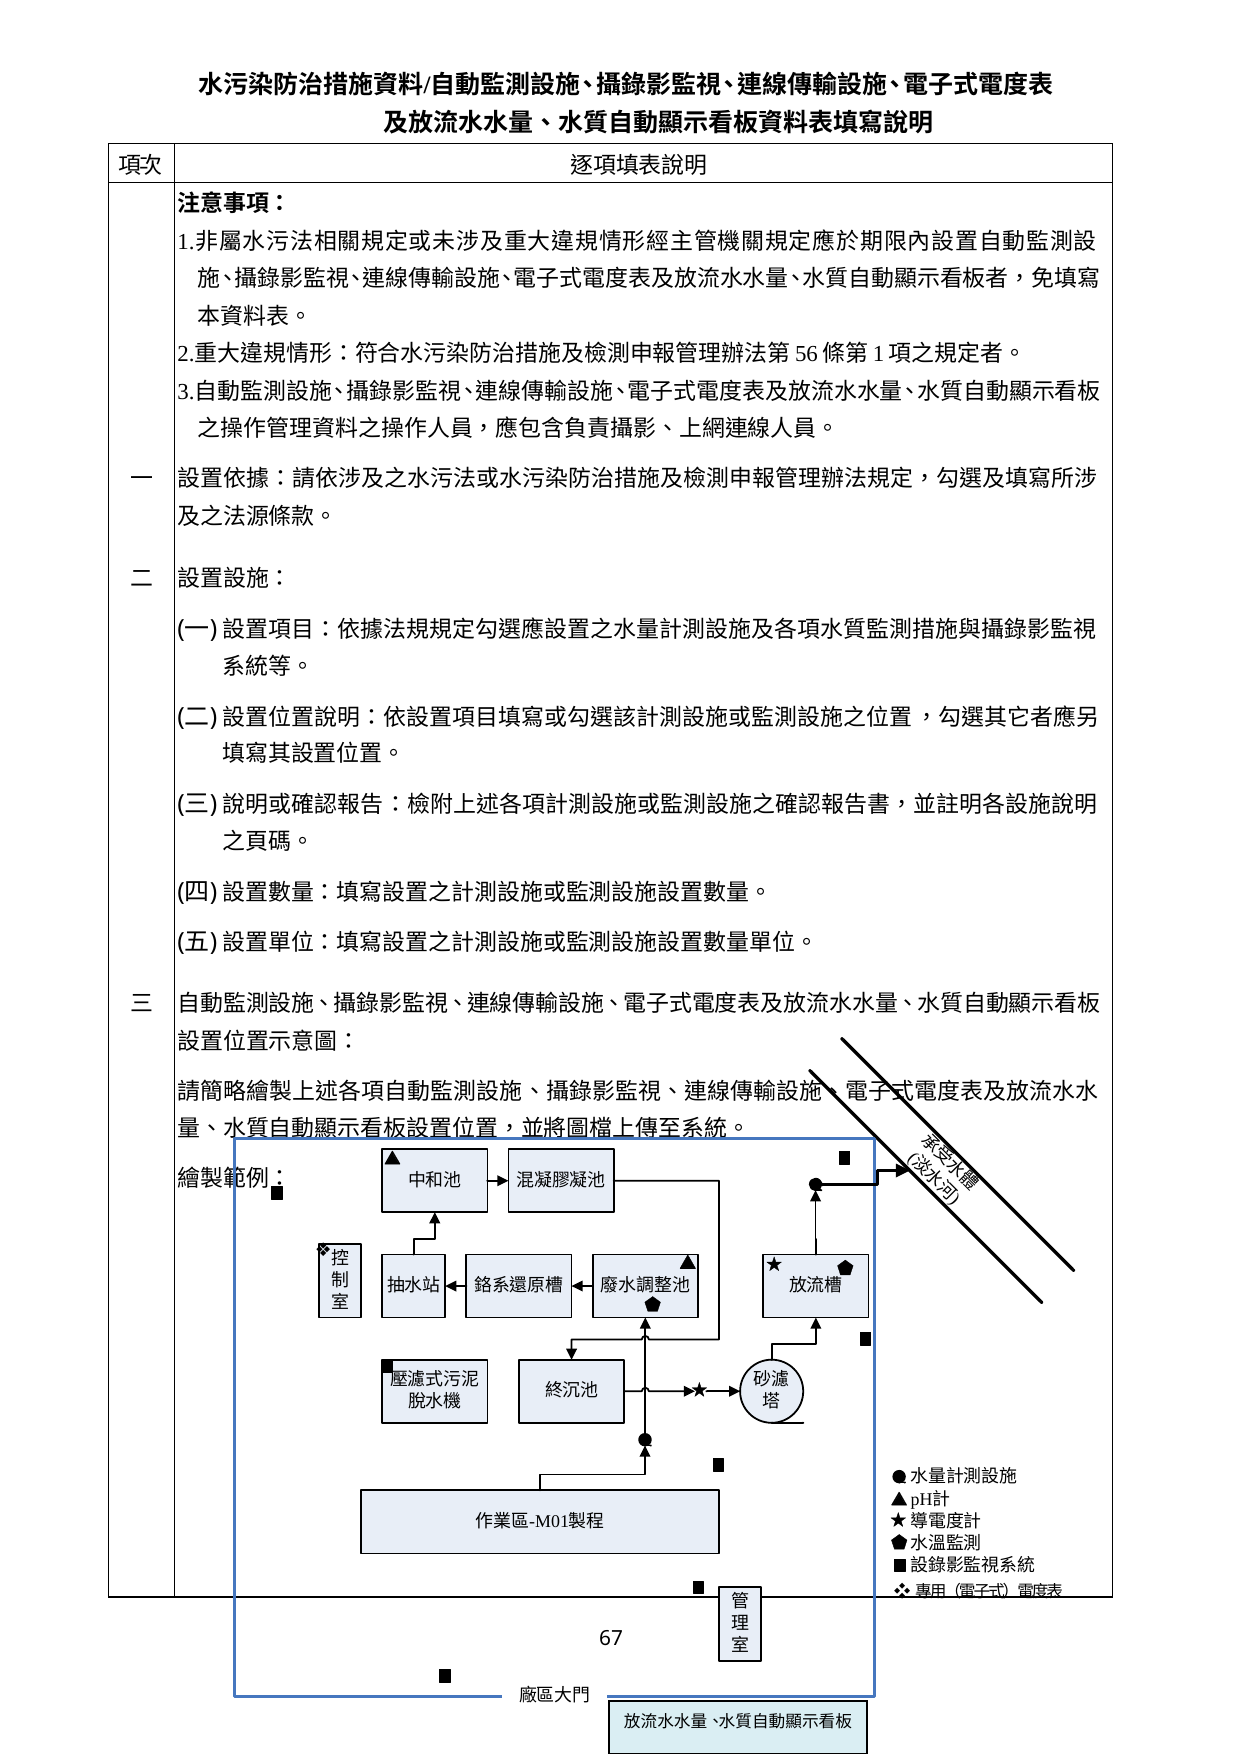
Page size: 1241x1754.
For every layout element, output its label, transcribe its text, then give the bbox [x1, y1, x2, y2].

table_cell [109, 183, 174, 445]
table_cell 注意事項： 1.非屬水污法相關規定或未涉及重大違規情形經主管機關規定應於期限內設置自動監測設施、攝錄影監視、連線傳輸設施、電子式電度表及放流水水量、水質自動顯示看板者，免填寫本資料表。 2.重大違規情形：符合水污染防治措施及檢測申報管理辦法第56條第1項之規定者。 3.自動監測設施、攝錄影監視、連線傳輸設施、電子式電度表及放流水水量、水質自動顯示看板之操作管理資料之操作人員，應包含負責攝影、上網連線人員。 [175, 183, 1112, 445]
table_cell 設置依據：請依涉及之水污法或水污染防治措施及檢測申報管理辦法規定，勾選及填寫所涉及之法源條款。 [175, 445, 1112, 545]
table_cell 三 [109, 970, 174, 1596]
table_header 逐項填表說明 [175, 144, 1112, 182]
table_header 項次 [109, 144, 174, 182]
text 水污染防治措施資料/自動監測設施、攝錄影監視、連線傳輸設施、電子式電度表及放流水水量、水質自動顯示看板資料表填寫說明 [198, 64, 1053, 139]
table_cell 設置設施： 設置項目：依據法規規定勾選應設置之水量計測設施及各項水質監測措施與攝錄影監視系統等。 設置位置說明：依設置項目填寫或勾選該計測設施或監測設施之位置，勾選其它者應另填寫其設置位置。 說明或確認報告：檢附上述各項計測設施或監測設施之確認報告書，並註明各設施說明之頁碼。 設置數量：填寫設置之計測設施或監測設施設置數量。 設置單位：填寫設置之計測設施或監測設施設置數量單位。 [175, 545, 1112, 970]
table_cell 二 [109, 545, 174, 970]
table_cell 自動監測設施、攝錄影監視、連線傳輸設施、電子式電度表及放流水水量、水質自動顯示看板設置位置示意圖： 請簡略繪製上述各項自動監測設施、攝錄影監視、連線傳輸設施、電子式電度表及放流水水量、水質自動顯示看板設置位置，並將圖檔上傳至系統。 繪製範例： [175, 970, 1112, 1596]
table_cell 一 [109, 445, 174, 545]
